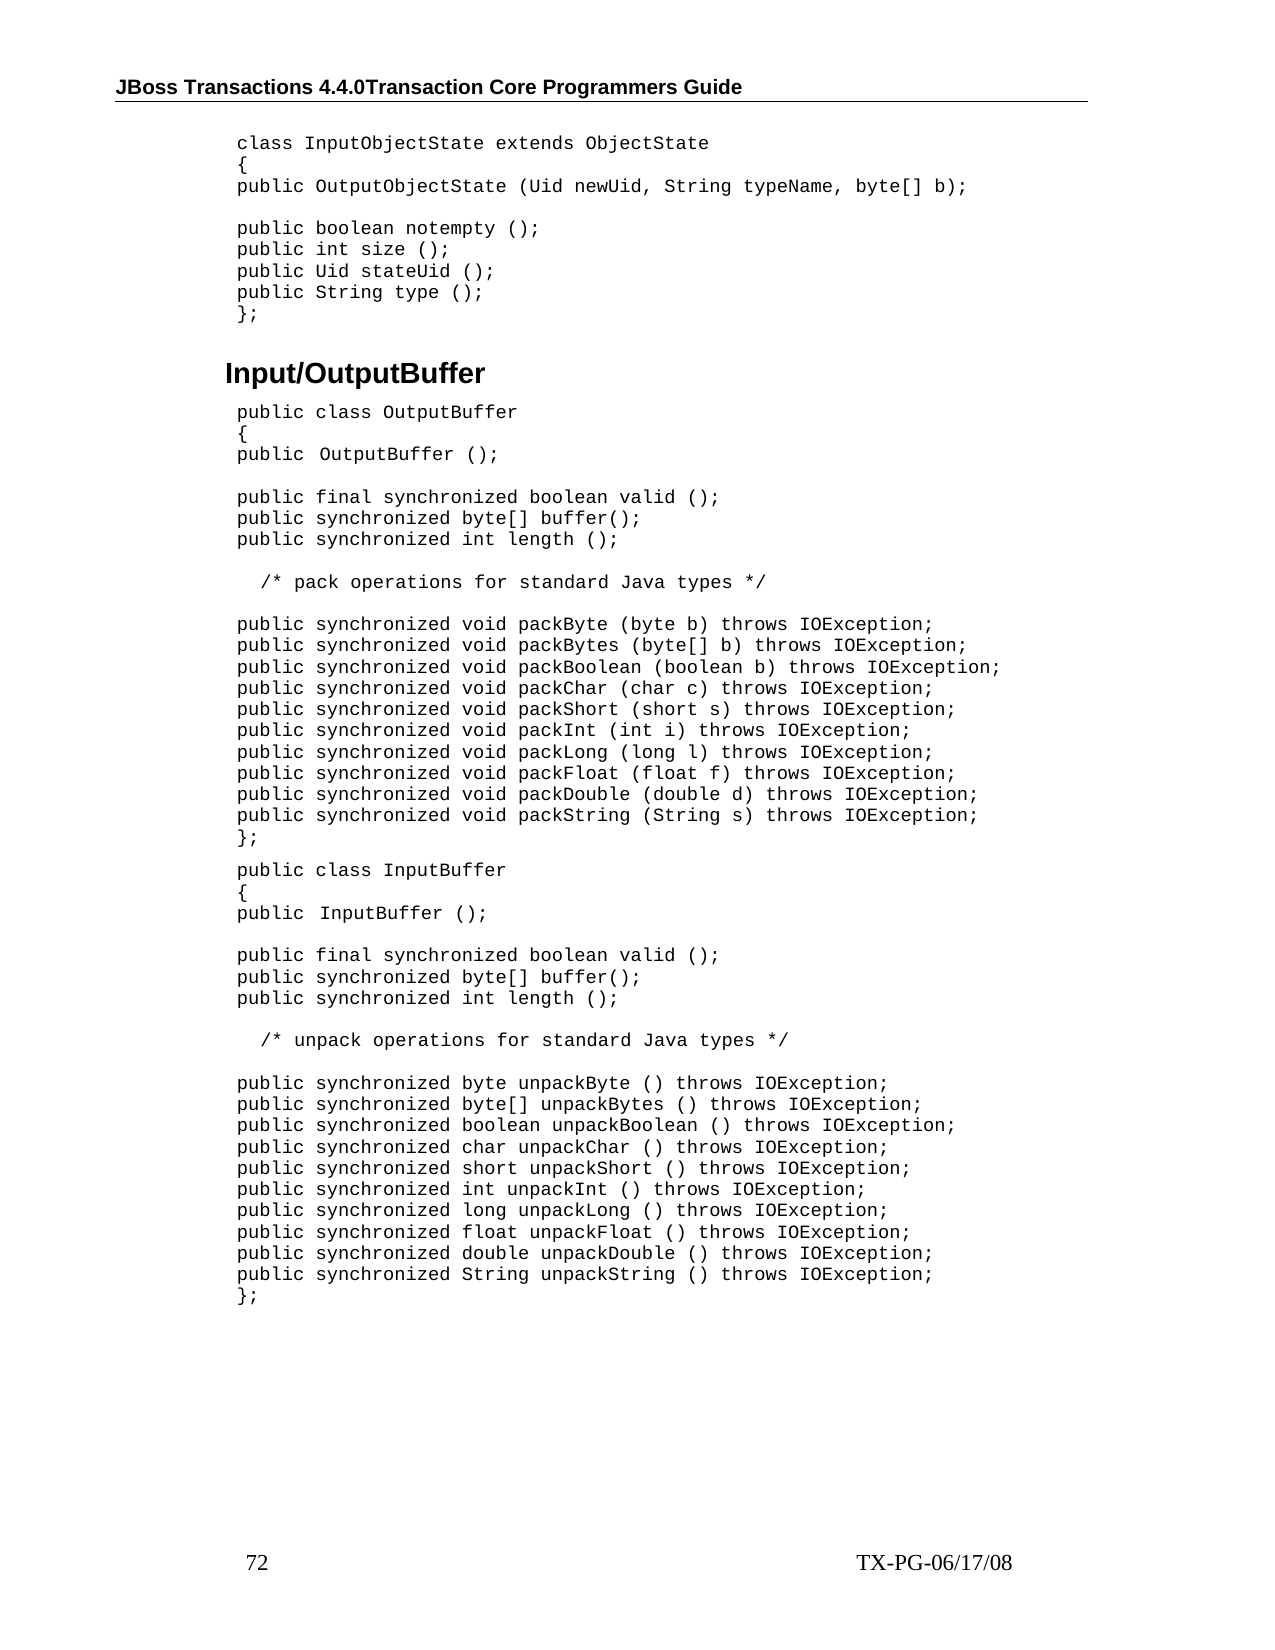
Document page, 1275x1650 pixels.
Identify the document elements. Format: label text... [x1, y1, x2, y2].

text public class InputBuffer { public InputBuffer (); public final synchronized boolean valid (); public synchronized byte[] buffer(); public synchronized int length (); /* unpack operations for standard Java types */ public synchronized byte unpackByte () throws IOException; public synchronized byte[] unpackBytes () throws IOException; public synchronized boolean unpackBoolean () throws IOException; public synchronized char unpackChar () throws IOException; public synchronized short unpackShort () throws IOException; public synchronized int unpackInt () throws IOException; public synchronized long unpackLong () throws IOException; public synchronized float unpackFloat () throws IOException; public synchronized double unpackDouble () throws IOException; public synchronized String unpackString () throws IOException; }; [237, 861, 1088, 1307]
text public class OutputBuffer { public OutputBuffer (); public final synchronized boolean valid (); public synchronized byte[] buffer(); public synchronized int length (); /* pack operations for standard Java types */ public synchronized void packByte (byte b) throws IOException; public synchronized void packBytes (byte[] b) throws IOException; public synchronized void packBoolean (boolean b) throws IOException; public synchronized void packChar (char c) throws IOException; public synchronized void packShort (short s) throws IOException; public synchronized void packInt (int i) throws IOException; public synchronized void packLong (long l) throws IOException; public synchronized void packFloat (float f) throws IOException; public synchronized void packDouble (double d) throws IOException; public synchronized void packString (String s) throws IOException; }; [237, 402, 1088, 849]
text class InputObjectState extends ObjectState { public OutputObjectState (Uid newUid, String typeName, byte[] b); public boolean notempty (); public int size (); public Uid stateUid (); public String type (); }; [237, 134, 1088, 325]
subtitle Input/OutputBuffer [225, 356, 1088, 390]
